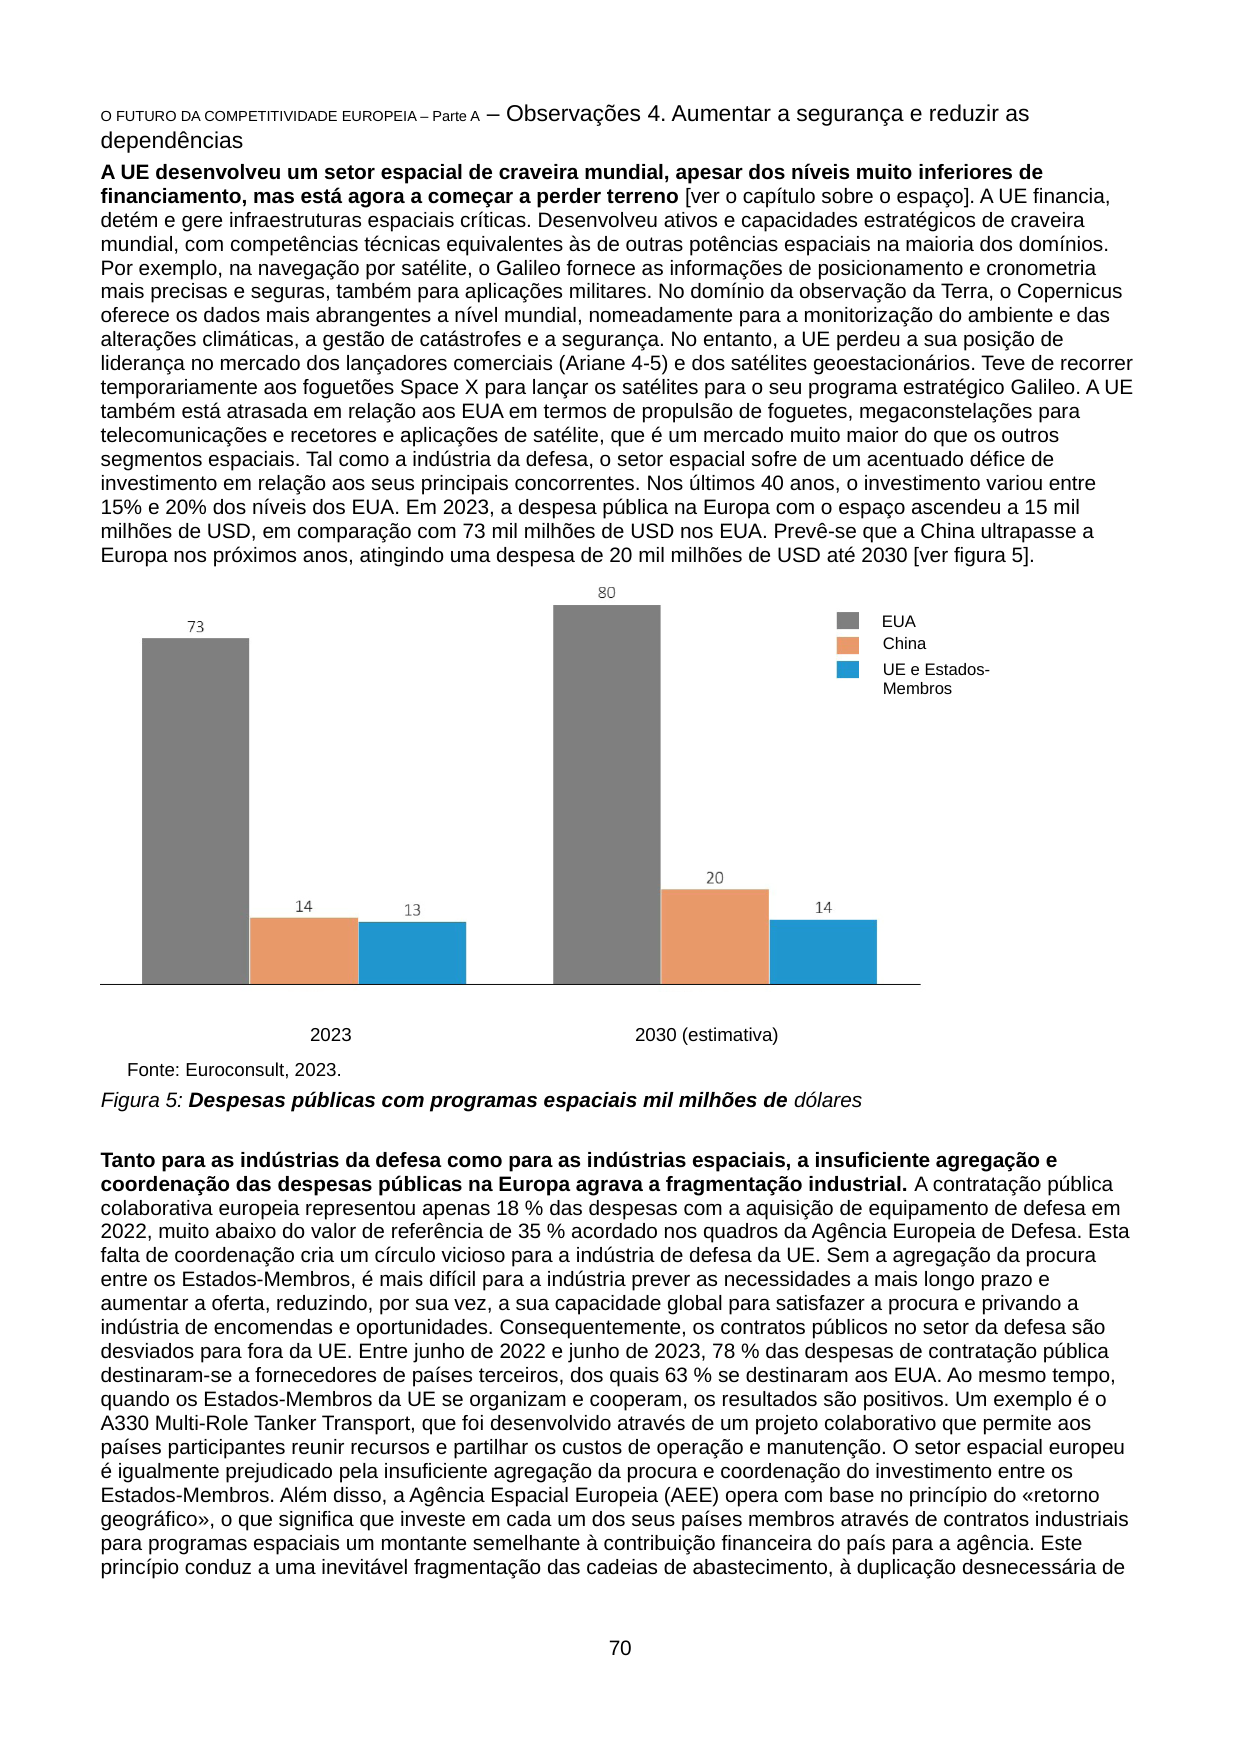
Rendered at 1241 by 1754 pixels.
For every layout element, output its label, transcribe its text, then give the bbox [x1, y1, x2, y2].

text Tanto para as indústrias da defesa como para as indústrias espaciais, a insuficiente agregação e coordenação das despesas públicas na Europa agrava a fragmentação industrial. A contratação pública colaborativa europeia representou apenas 18 % das despesas com a aquisição de equipamento de defesa em 2022, muito abaixo do valor de referência de 35 % acordado nos quadros da Agência Europeia de Defesa. Esta falta de coordenação cria um círculo vicioso para a indústria de defesa da UE. Sem a agregação da procura entre os Estados-Membros, é mais difícil para a indústria prever as necessidades a mais longo prazo e aumentar a oferta, reduzindo, por sua vez, a sua capacidade global para satisfazer a procura e privando a indústria de encomendas e oportunidades. Consequentemente, os contratos públicos no setor da defesa são desviados para fora da UE. Entre junho de 2022 e junho de 2023, 78 % das despesas de contratação pública destinaram-se a fornecedores de países terceiros, dos quais 63 % se destinaram aos EUA. Ao mesmo tempo, quando os Estados-Membros da UE se organizam e cooperam, os resultados são positivos. Um exemplo é o A330 Multi-Role Tanker Transport, que foi desenvolvido através de um projeto colaborativo que permite aos países participantes reunir recursos e partilhar os custos de operação e manutenção. O setor espacial europeu é igualmente prejudicado pela insuficiente agregação da procura e coordenação do investimento entre os Estados-Membros. Além disso, a Agência Espacial Europeia (AEE) opera com base no princípio do «retorno geográfico», o que significa que investe em cada um dos seus países membros através de contratos industriais para programas espaciais um montante semelhante à contribuição financeira do país para a agência. Este princípio conduz a uma inevitável fragmentação das cadeias de abastecimento, à duplicação desnecessária de [100, 1147, 1140, 1579]
picture [100, 579, 1004, 992]
text A UE desenvolveu um setor espacial de craveira mundial, apesar dos níveis muito inferiores de financiamento, mas está agora a começar a perder terreno [ver o capítulo sobre o espaço]. A UE financia, detém e gere infraestruturas espaciais críticas. Desenvolveu ativos e capacidades estratégicos de craveira mundial, com competências técnicas equivalentes às de outras potências espaciais na maioria dos domínios. Por exemplo, na navegação por satélite, o Galileo fornece as informações de posicionamento e cronometria mais precisas e seguras, também para aplicações militares. No domínio da observação da Terra, o Copernicus oferece os dados mais abrangentes a nível mundial, nomeadamente para a monitorização do ambiente e das alterações climáticas, a gestão de catástrofes e a segurança. No entanto, a UE perdeu a sua posição de liderança no mercado dos lançadores comerciais (Ariane 4-5) e dos satélites geoestacionários. Teve de recorrer temporariamente aos foguetões Space X para lançar os satélites para o seu programa estratégico Galileo. A UE também está atrasada em relação aos EUA em termos de propulsão de foguetes, megaconstelações para telecomunicações e recetores e aplicações de satélite, que é um mercado muito maior do que os outros segmentos espaciais. Tal como a indústria da defesa, o setor espacial sofre de um acentuado défice de investimento em relação aos seus principais concorrentes. Nos últimos 40 anos, o investimento variou entre 15% e 20% dos níveis dos EUA. Em 2023, a despesa pública na Europa com o espaço ascendeu a 15 mil milhões de USD, em comparação com 73 mil milhões de USD nos EUA. Prevê-se que a China ultrapasse a Europa nos próximos anos, atingindo uma despesa de 20 mil milhões de USD até 2030 [ver figura 5]. [100, 159, 1140, 567]
text Figura 5: Despesas públicas com programas espaciais mil milhões de dólares [101, 992, 1022, 1112]
